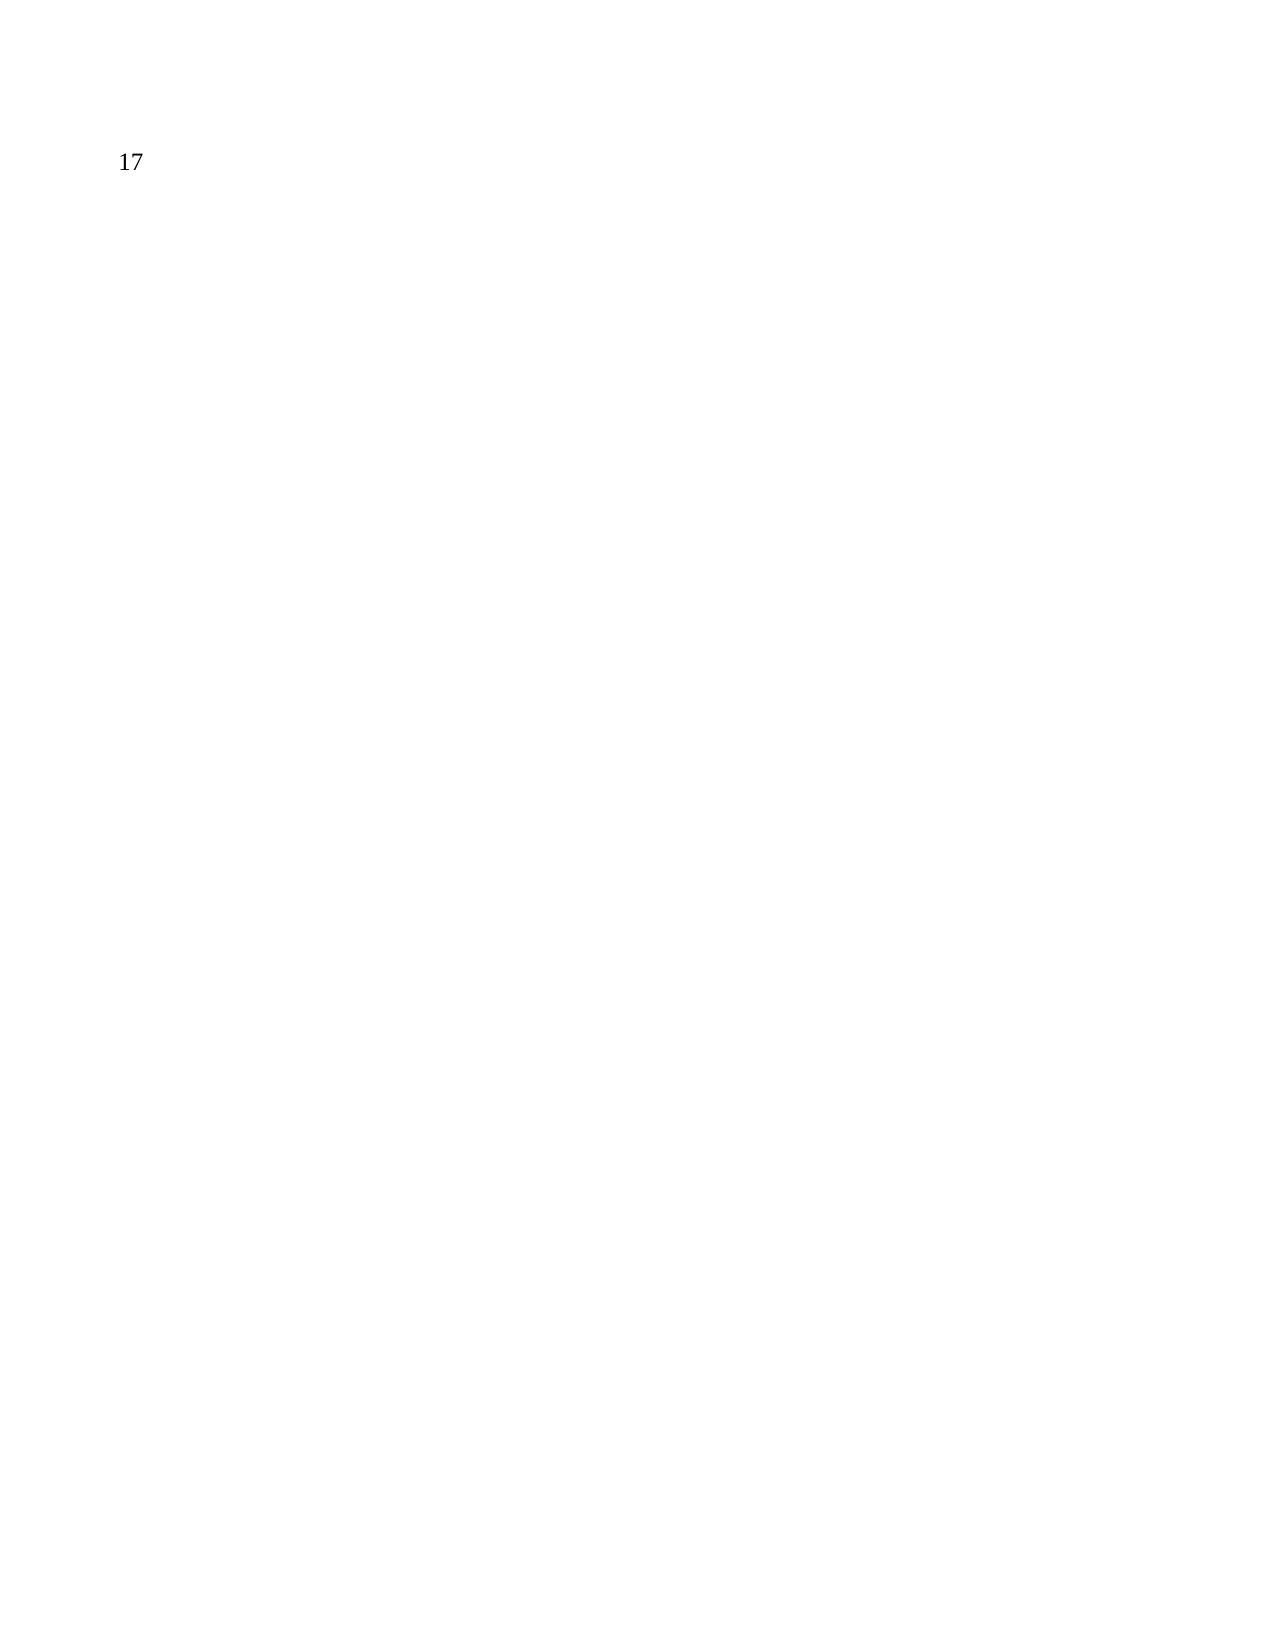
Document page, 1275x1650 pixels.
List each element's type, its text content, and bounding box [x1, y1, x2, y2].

text 17 [118, 147, 1157, 176]
